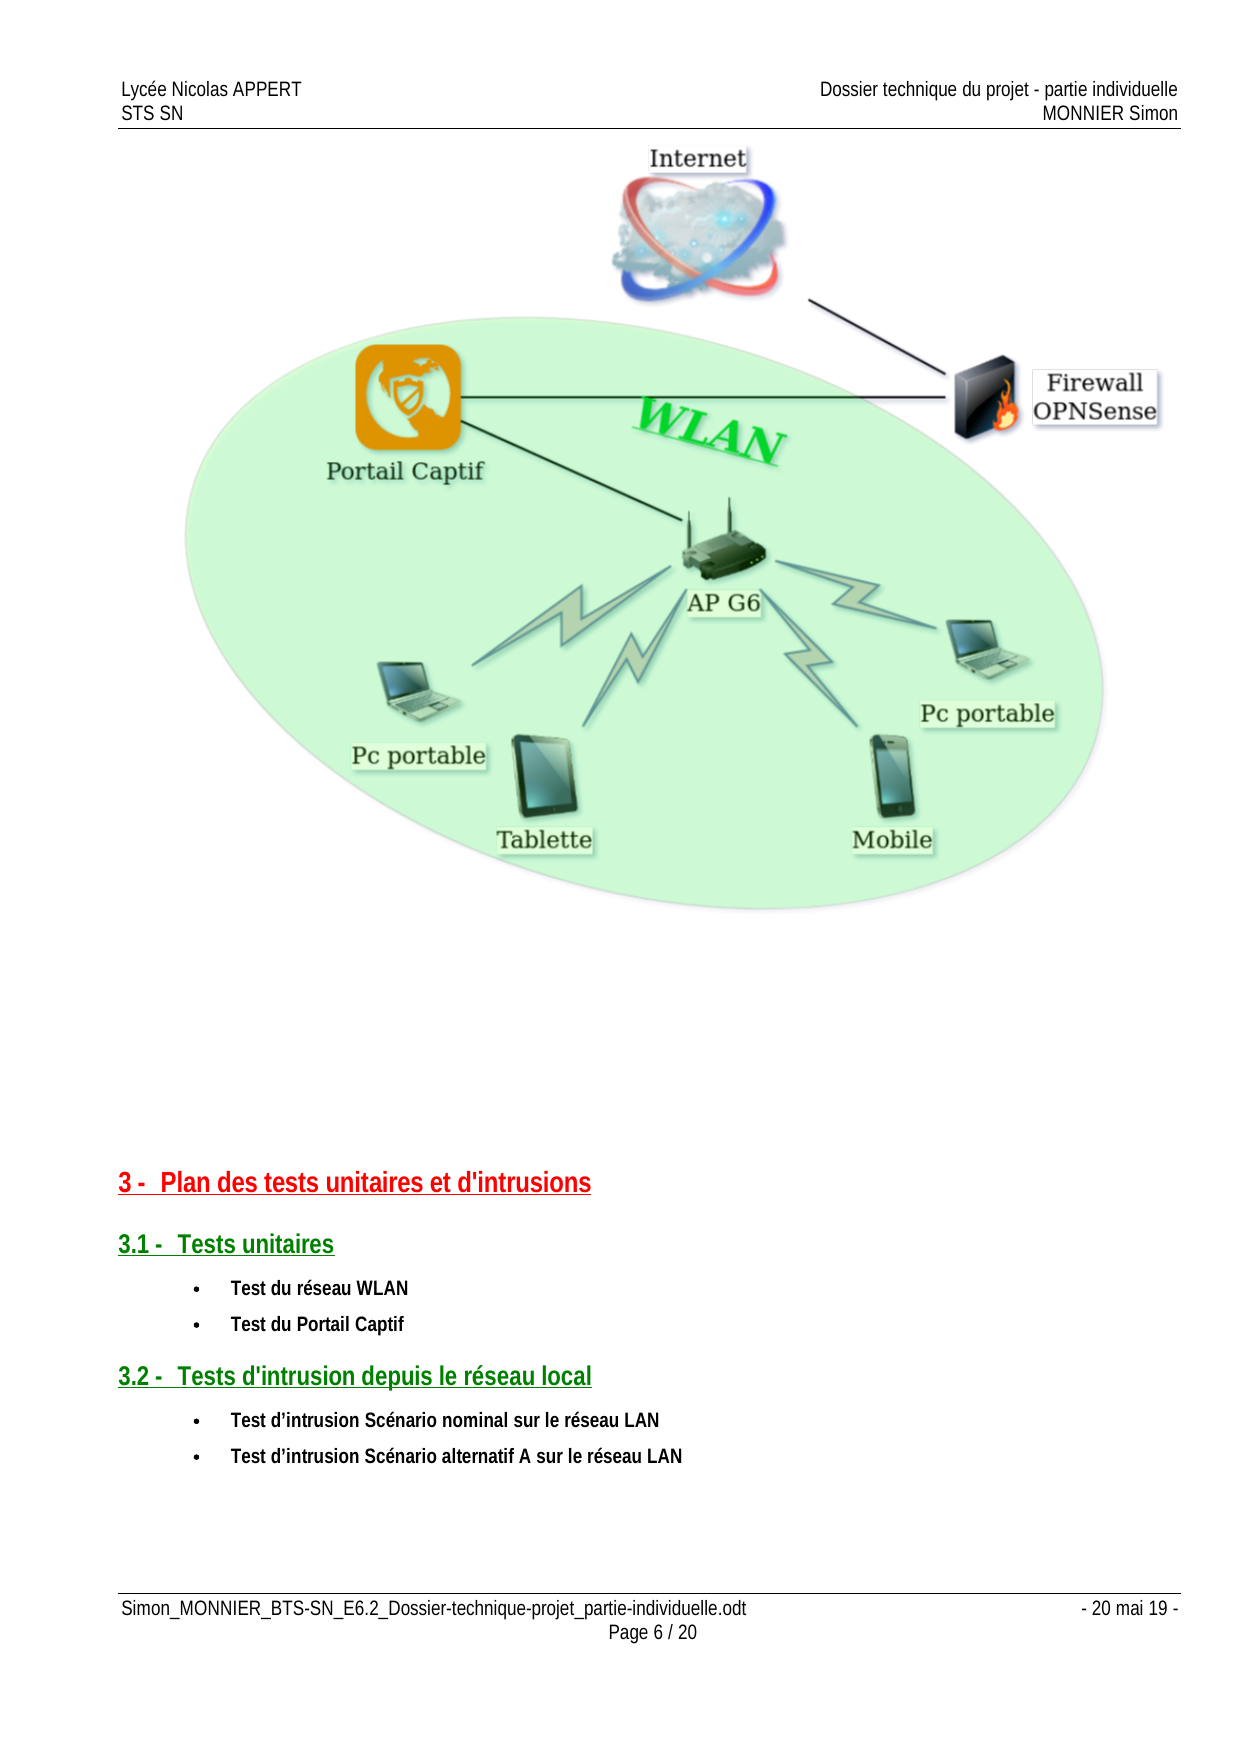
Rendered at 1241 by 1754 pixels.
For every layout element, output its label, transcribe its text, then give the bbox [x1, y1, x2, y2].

subtitle Plan des tests unitaires et d'intrusions [118, 1165, 1181, 1198]
subtitle Tests d'intrusion depuis le réseau local [118, 1360, 1181, 1391]
picture [118, 145, 1182, 1016]
list Test d’intrusion Scénario alternatif A sur le réseau LAN [193, 1444, 1181, 1468]
subtitle Tests unitaires [118, 1227, 1181, 1258]
list Test d’intrusion Scénario nominal sur le réseau LAN [193, 1408, 1181, 1432]
list Test du Portail Captif [193, 1312, 1181, 1336]
list Test du réseau WLAN [193, 1276, 1181, 1300]
